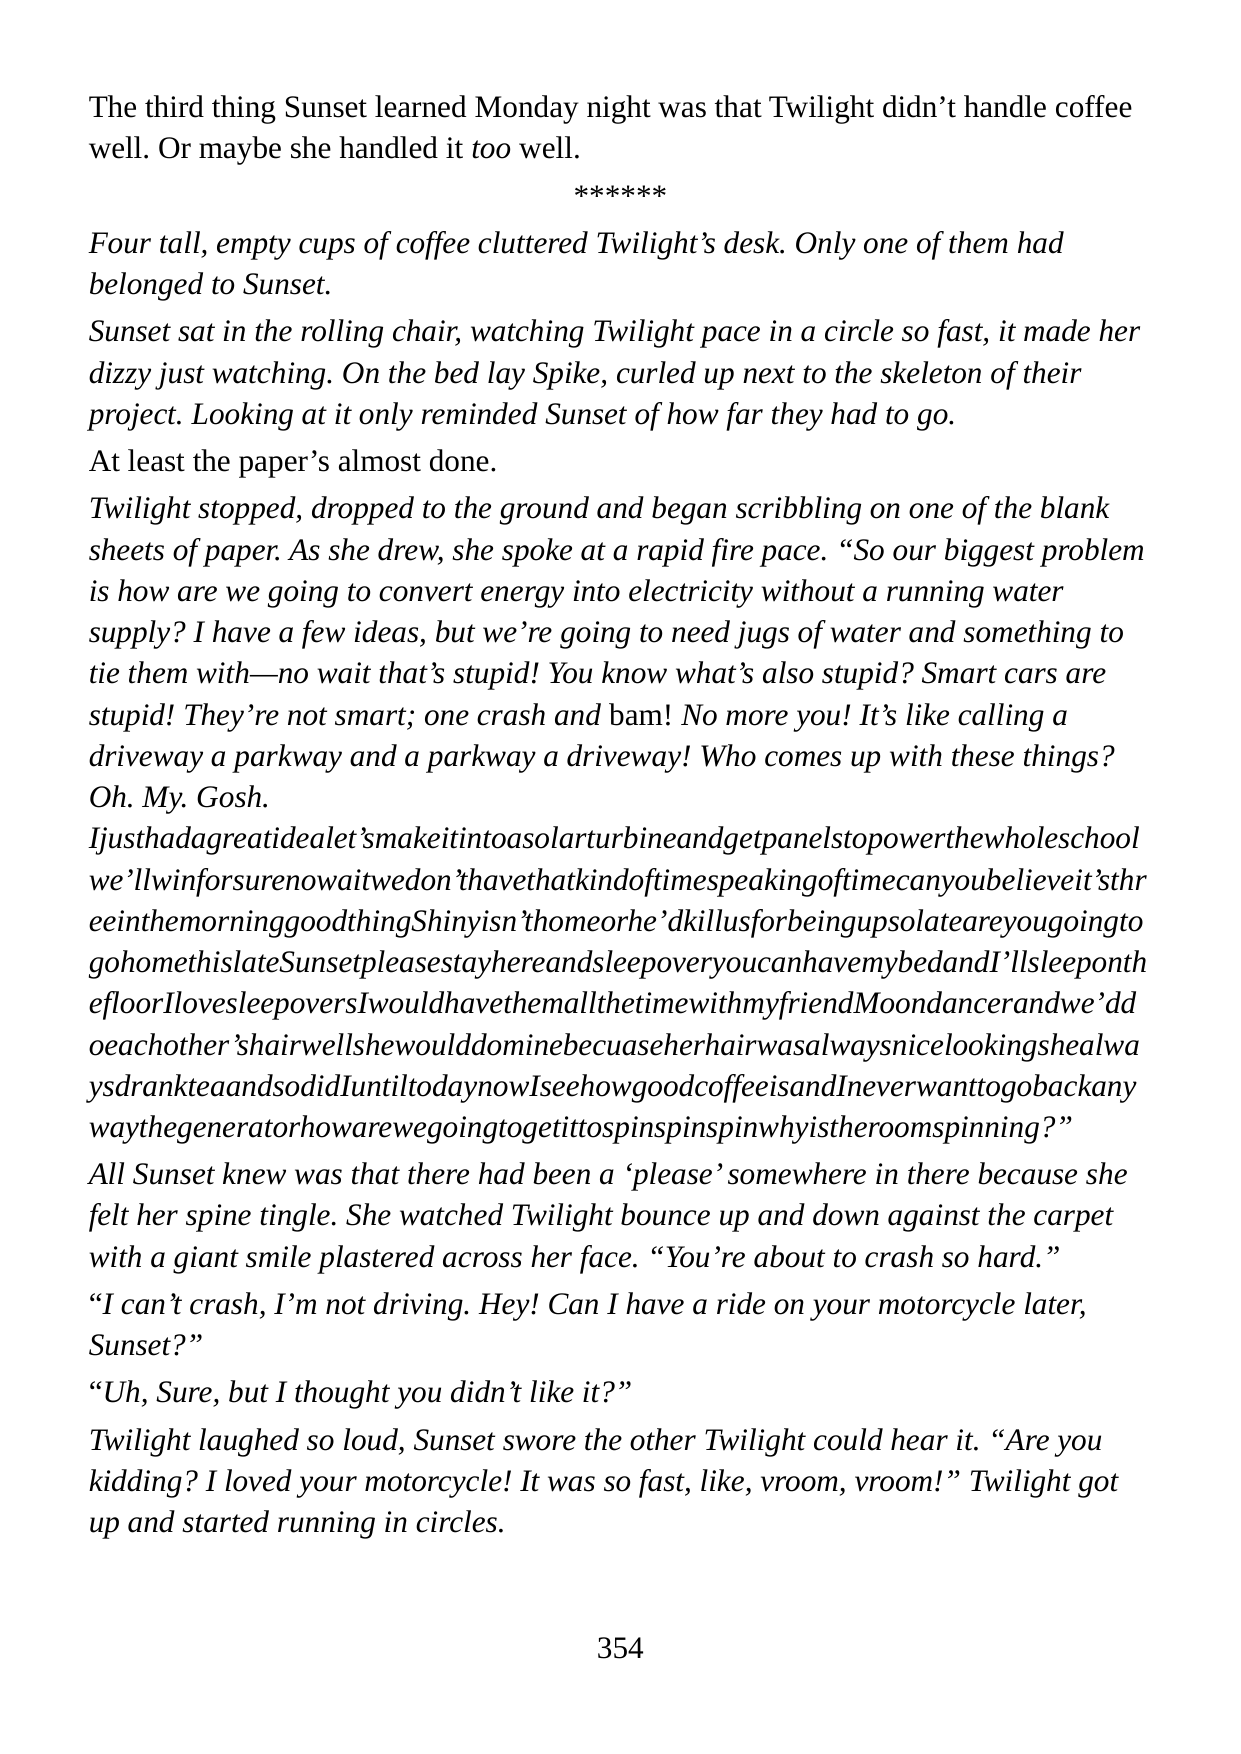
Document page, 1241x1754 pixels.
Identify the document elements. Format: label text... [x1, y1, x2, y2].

text Four tall, empty cups of coffee cluttered Twilight’s desk. Only one of them had belonged to Sunset. [88, 224, 1152, 301]
text ****** [88, 177, 1152, 213]
text All Sunset knew was that there had been a ‘please’ somewhere in there because she felt her spine tingle. She watched Twilight bounce up and down against the carpet with a giant smile plastered across her face. “You’re about to crash so hard.” [88, 1155, 1152, 1274]
text Twilight laughed so loud, Sunset swore the other Twilight could hear it. “Are you kidding? I loved your motorcycle! It was so fast, like, vroom, vroom!” Twilight got up and started running in circles. [88, 1421, 1152, 1539]
text Sunset sat in the rolling chair, watching Twilight pace in a circle so fast, it made her dizzy just watching. On the bed lay Spike, curled up next to the skeleton of their project. Looking at it only reminded Sunset of how far they had to go. [88, 313, 1152, 431]
text “Uh, Sure, but I thought you didn’t like it?” [88, 1373, 1152, 1409]
text At least the paper’s almost done. [88, 442, 1152, 478]
text “I can’t crash, I’m not driving. Hey! Can I have a ride on your motorcycle later, Sunset?” [88, 1285, 1152, 1362]
text Twilight stopped, dropped to the ground and began scribbling on one of the blank sheets of paper. As she drew, she spoke at a rapid fire pace. “So our biggest problem is how are we going to convert energy into electricity without a running water supply? I have a few ideas, but we’re going to need jugs of water and something to tie them with—no wait that’s stupid! You know what’s also stupid? Smart cars are stupid! They’re not smart; one crash and bam! No more you! It’s like calling a driveway a parkway and a parkway a driveway! Who comes up with these things? Oh. My. Gosh. Ijusthadagreatidealet’smakeitintoasolarturbineandgetpanelstopowerthewholeschoolwe’llwinforsurenowaitwedon’thavethatkindoftimespeakingoftimecanyoubelieveit’sthreeinthemorninggoodthingShinyisn’thomeorhe’dkillusforbeingupsolateareyougoingtogohomethislateSunsetpleasestayhereandsleepoveryoucanhavemybedandI’llsleeponthefloorIlovesleepoversIwouldhavethemallthetimewithmyfriendMoondancerandwe’ddoeachother’shairwellshewoulddominebecuaseherhairwasalwaysnicelookingshealwaysdrankteaandsodidIuntiltodaynowIseehowgoodcoffeeisandIneverwanttogobackanywaythegeneratorhowarewegoingtogetittospinspinspinwhyistheroomspinning?” [88, 489, 1152, 1144]
text The third thing Sunset learned Monday night was that Twilight didn’t handle coffee well. Or maybe she handled it too well. [88, 88, 1152, 166]
